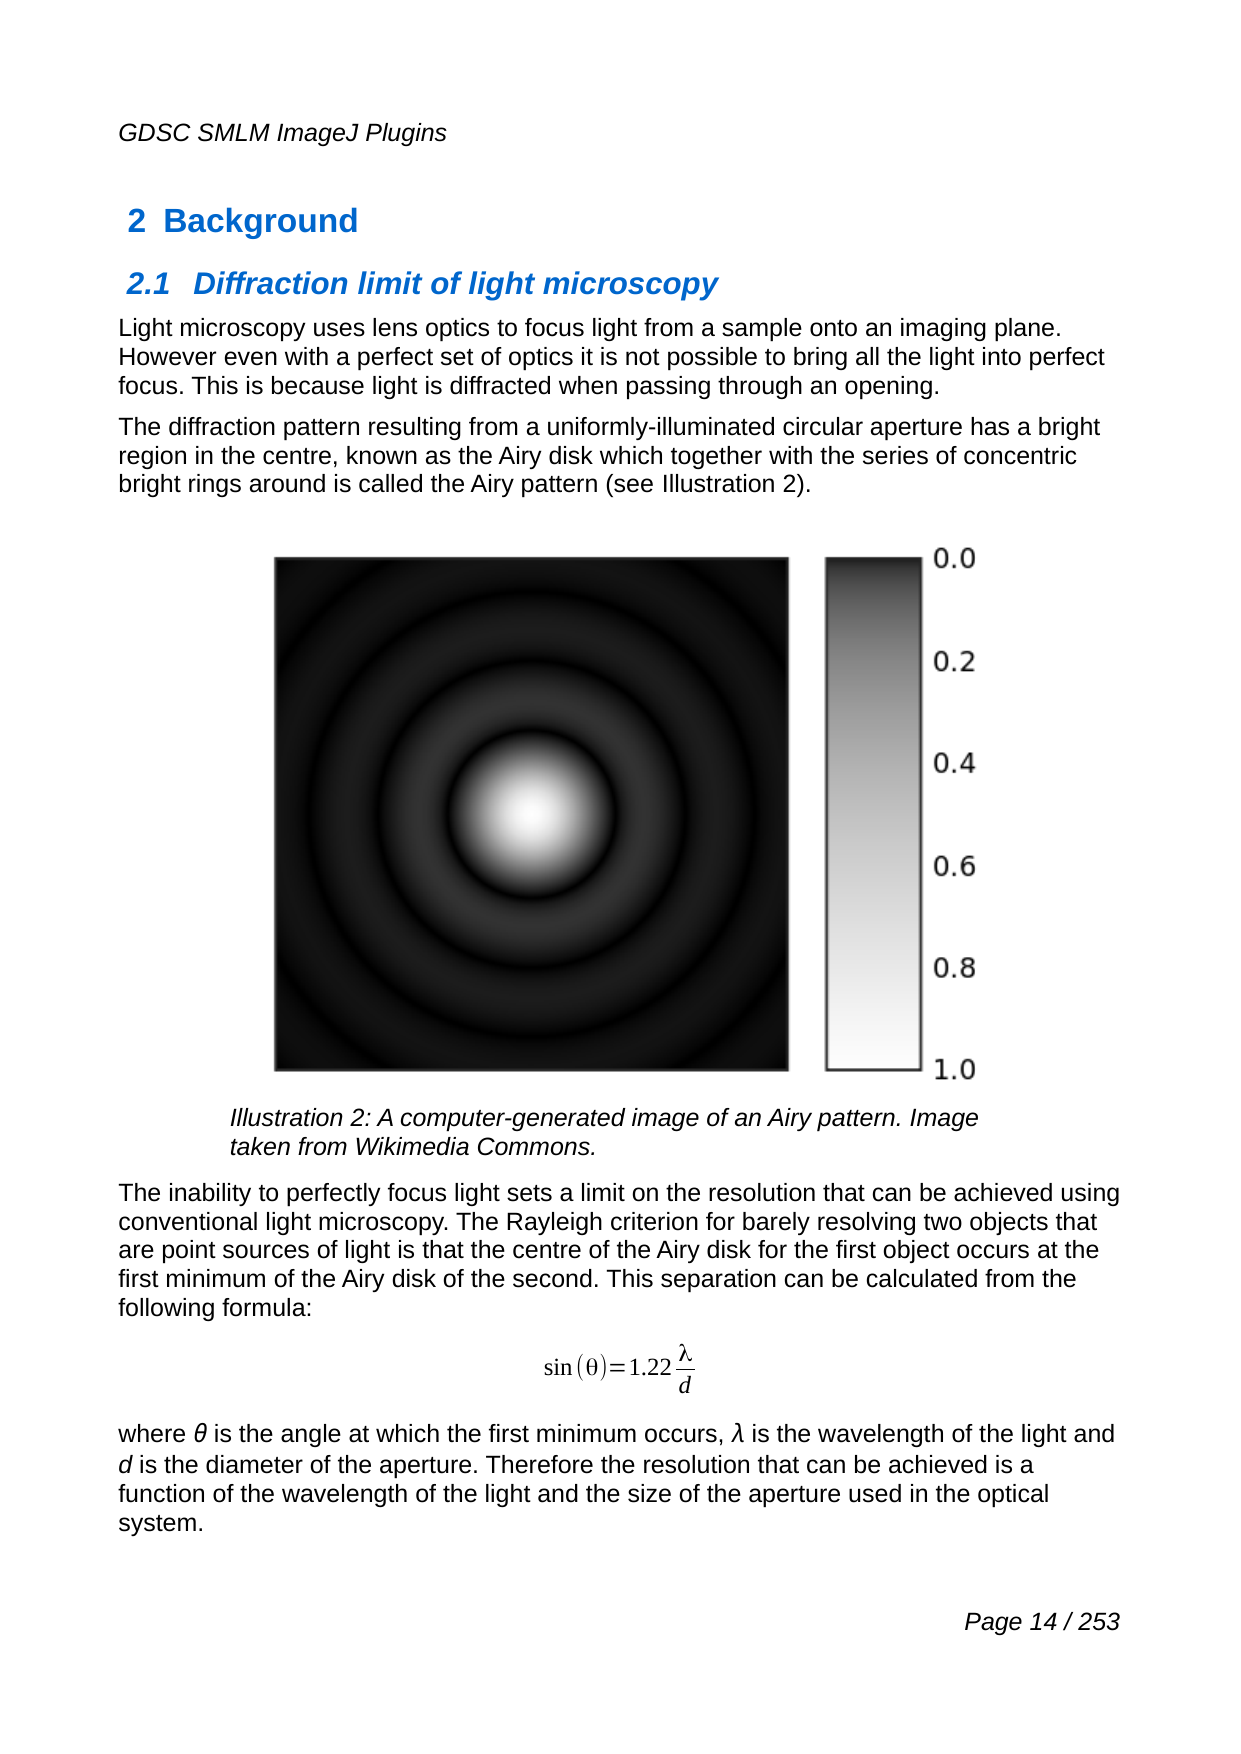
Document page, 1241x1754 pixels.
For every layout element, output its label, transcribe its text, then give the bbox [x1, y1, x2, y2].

text Light microscopy uses lens optics to focus light from a sample onto an imaging plane. However even with a perfect set of optics it is not possible to bring all the light into perfect focus. This is because light is diffracted when passing through an opening. [118, 313, 1122, 399]
text The inability to perfectly focus light sets a limit on the resolution that can be achieved using conventional light microscopy. The Rayleigh criterion for barely resolving two objects that are point sources of light is that the centre of the Airy disk for the first object occurs at the first minimum of the Airy disk of the second. This separation can be calculated from the following formula: [118, 1178, 1122, 1322]
text Illustration 2: A computer-generated image of an Airy pattern. Image taken from Wikimedia Commons. [229, 1103, 1011, 1160]
subtitle Background [118, 201, 1122, 240]
subtitle Diffraction limit of light microscopy [118, 265, 1122, 301]
text The diffraction pattern resulting from a uniformly-illuminated circular aperture has a bright region in the centre, known as the Airy disk which together with the series of concentric bright rings around is called the Airy pattern (see Illustration 2). [118, 412, 1122, 498]
picture [229, 523, 1011, 1103]
text where θ is the angle at which the first minimum occurs, λ is the wavelength of the light and d is the diameter of the aperture. Therefore the resolution that can be achieved is a function of the wavelength of the light and the size of the aperture used in the optical system. [118, 1416, 1122, 1536]
